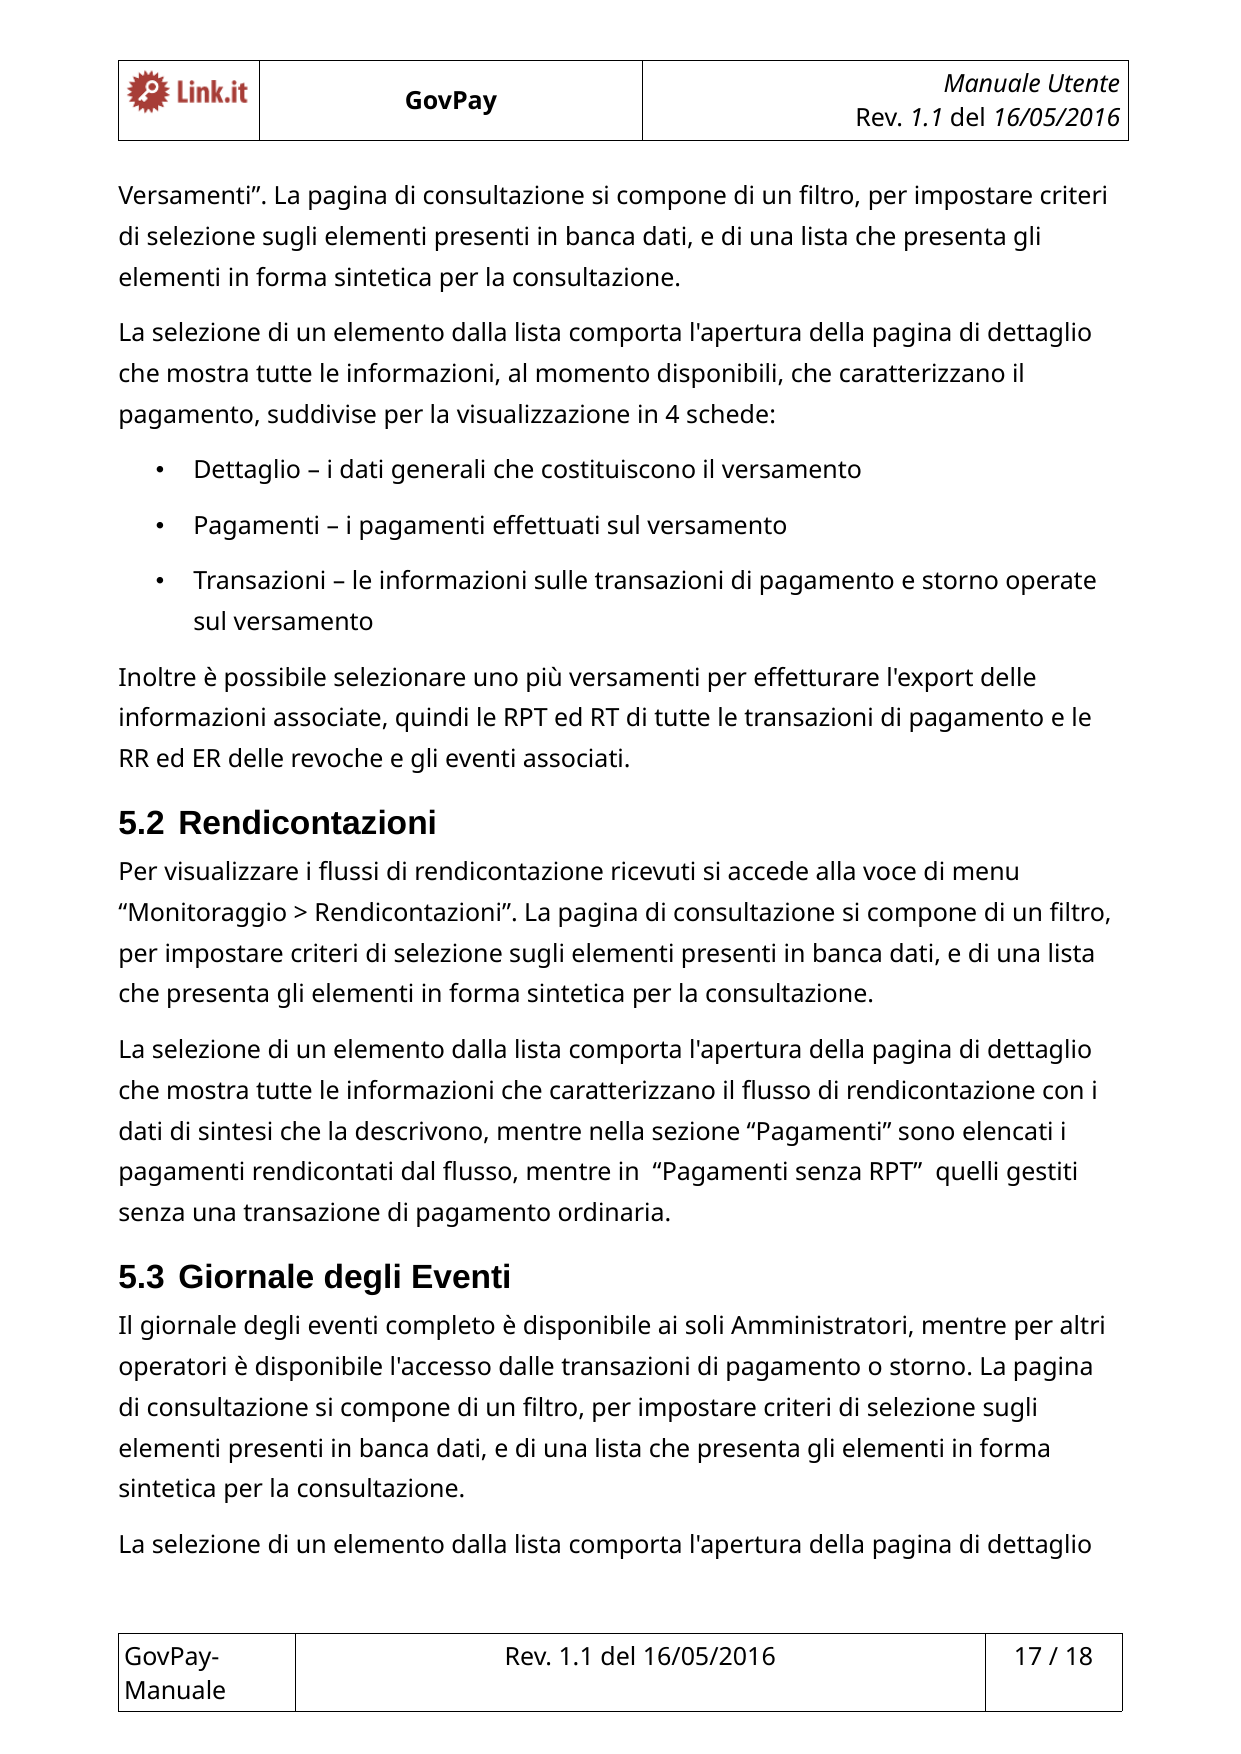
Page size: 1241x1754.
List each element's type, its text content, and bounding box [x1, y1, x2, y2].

text Inoltre è possibile selezionare uno più versamenti per effetturare l'export delle informazioni associate, quindi le RPT ed RT di tutte le transazioni di pagamento e le RR ed ER delle revoche e gli eventi associati. [118, 659, 1122, 775]
text La selezione di un elemento dalla lista comporta l'apertura della pagina di dettaglio che mostra tutte le informazioni che caratterizzano il flusso di rendicontazione con i dati di sintesi che la descrivono, mentre nella sezione “Pagamenti” sono elencati i pagamenti rendicontati dal flusso, mentre in “Pagamenti senza RPT” quelli gestiti senza una transazione di pagamento ordinaria. [118, 1032, 1122, 1229]
picture [123, 65, 254, 119]
text Versamenti”. La pagina di consultazione si compone di un filtro, per impostare criteri di selezione sugli elementi presenti in banca dati, e di una lista che presenta gli elementi in forma sintetica per la consultazione. [118, 178, 1122, 294]
text Per visualizzare i flussi di rendicontazione ricevuti si accede alla voce di menu “Monitoraggio > Rendicontazioni”. La pagina di consultazione si compone di un filtro, per impostare criteri di selezione sugli elementi presenti in banca dati, e di una lista che presenta gli elementi in forma sintetica per la consultazione. [118, 854, 1122, 1010]
subtitle Rendicontazioni [118, 802, 1122, 841]
subtitle Giornale degli Eventi [118, 1257, 1122, 1295]
list Transazioni – le informazioni sulle transazioni di pagamento e storno operate sul versamento [156, 563, 1122, 638]
text Il giornale degli eventi completo è disponibile ai soli Amministratori, mentre per altri operatori è disponibile l'accesso dalle transazioni di pagamento o storno. La pagina di consultazione si compone di un filtro, per impostare criteri di selezione sugli elementi presenti in banca dati, e di una lista che presenta gli elementi in forma sintetica per la consultazione. [118, 1308, 1122, 1505]
list Dettaglio – i dati generali che costituiscono il versamento [156, 452, 1122, 486]
text La selezione di un elemento dalla lista comporta l'apertura della pagina di dettaglio che mostra tutte le informazioni, al momento disponibili, che caratterizzano il pagamento, suddivise per la visualizzazione in 4 schede: [118, 315, 1122, 431]
text La selezione di un elemento dalla lista comporta l'apertura della pagina di dettaglio [118, 1526, 1122, 1561]
list Pagamenti – i pagamenti effettuati sul versamento [156, 507, 1122, 542]
